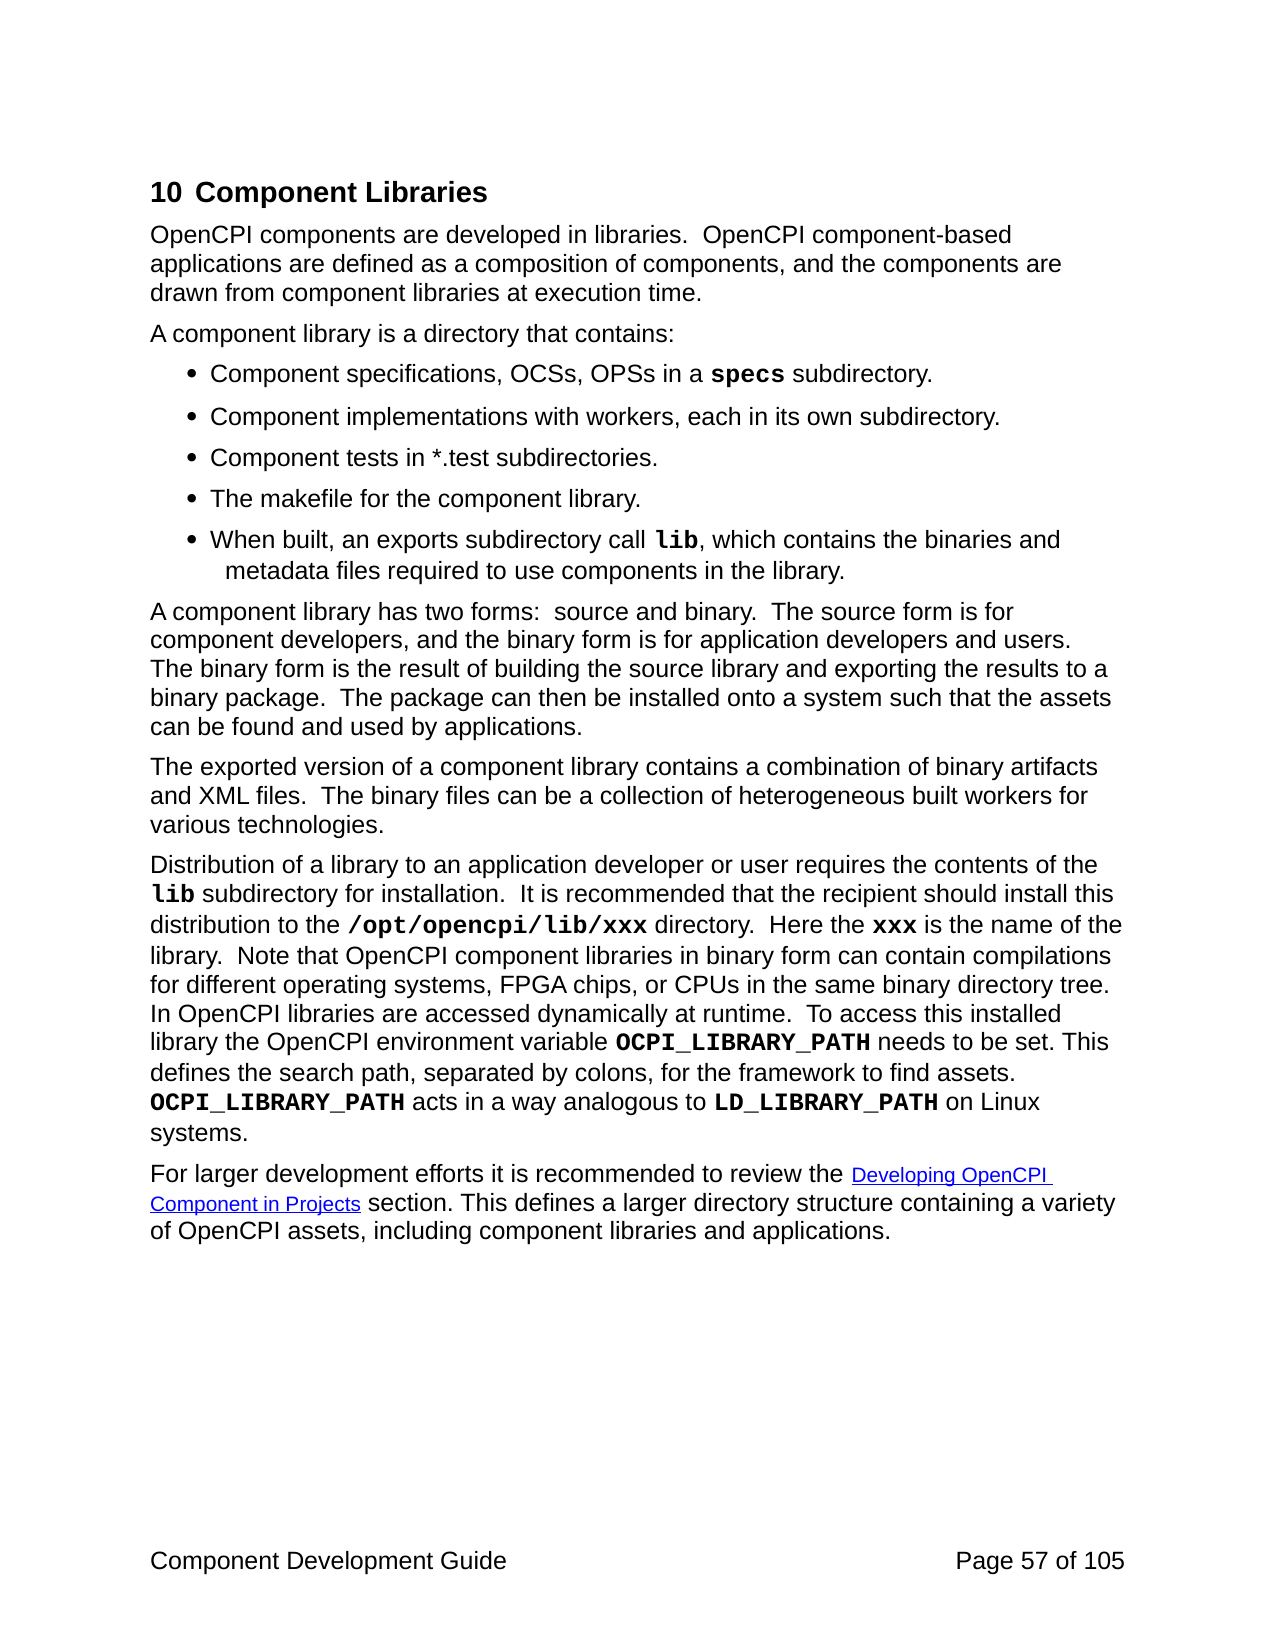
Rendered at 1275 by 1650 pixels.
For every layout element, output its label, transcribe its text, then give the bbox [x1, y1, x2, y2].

text For larger development efforts it is recommended to review the Developing OpenCPI Component in Projects section. This defines a larger directory structure containing a variety of OpenCPI assets, including component libraries and applications. [150, 1159, 1125, 1245]
list Component specifications, OCSs, OPSs in a specs subdirectory. [187, 359, 1125, 390]
list When built, an exports subdirectory call lib, which contains the binaries and metadata files required to use components in the library. [187, 525, 1125, 584]
text The exported version of a component library contains a combination of binary artifacts and XML files. The binary files can be a collection of heterogeneous built workers for various technologies. [150, 752, 1125, 838]
text A component library is a directory that contains: [150, 319, 1125, 347]
list Component implementations with workers, each in its own subdirectory. [187, 402, 1125, 431]
subtitle Component Libraries [150, 175, 1125, 208]
list The makefile for the component library. [187, 484, 1125, 513]
text A component library has two forms: source and binary. The source form is for component developers, and the binary form is for application developers and users. The binary form is the result of building the source library and exporting the results to a binary package. The package can then be installed onto a system such that the assets can be found and used by applications. [150, 597, 1125, 740]
list Component tests in *.test subdirectories. [187, 443, 1125, 472]
text Distribution of a library to an application developer or user requires the contents of the lib subdirectory for installation. It is recommended that the recipient should install this distribution to the /opt/opencpi/lib/xxx directory. Here the xxx is the name of the library. Note that OpenCPI component libraries in binary form can contain compilations for different operating systems, FPGA chips, or CPUs in the same binary directory tree. In OpenCPI libraries are accessed dynamically at runtime. To access this installed library the OpenCPI environment variable OCPI_LIBRARY_PATH needs to be set. This defines the search path, separated by colons, for the framework to find assets. OCPI_LIBRARY_PATH acts in a way analogous to LD_LIBRARY_PATH on Linux systems. [150, 851, 1125, 1147]
text OpenCPI components are developed in libraries. OpenCPI component-based applications are defined as a composition of components, and the components are drawn from component libraries at execution time. [150, 221, 1125, 307]
